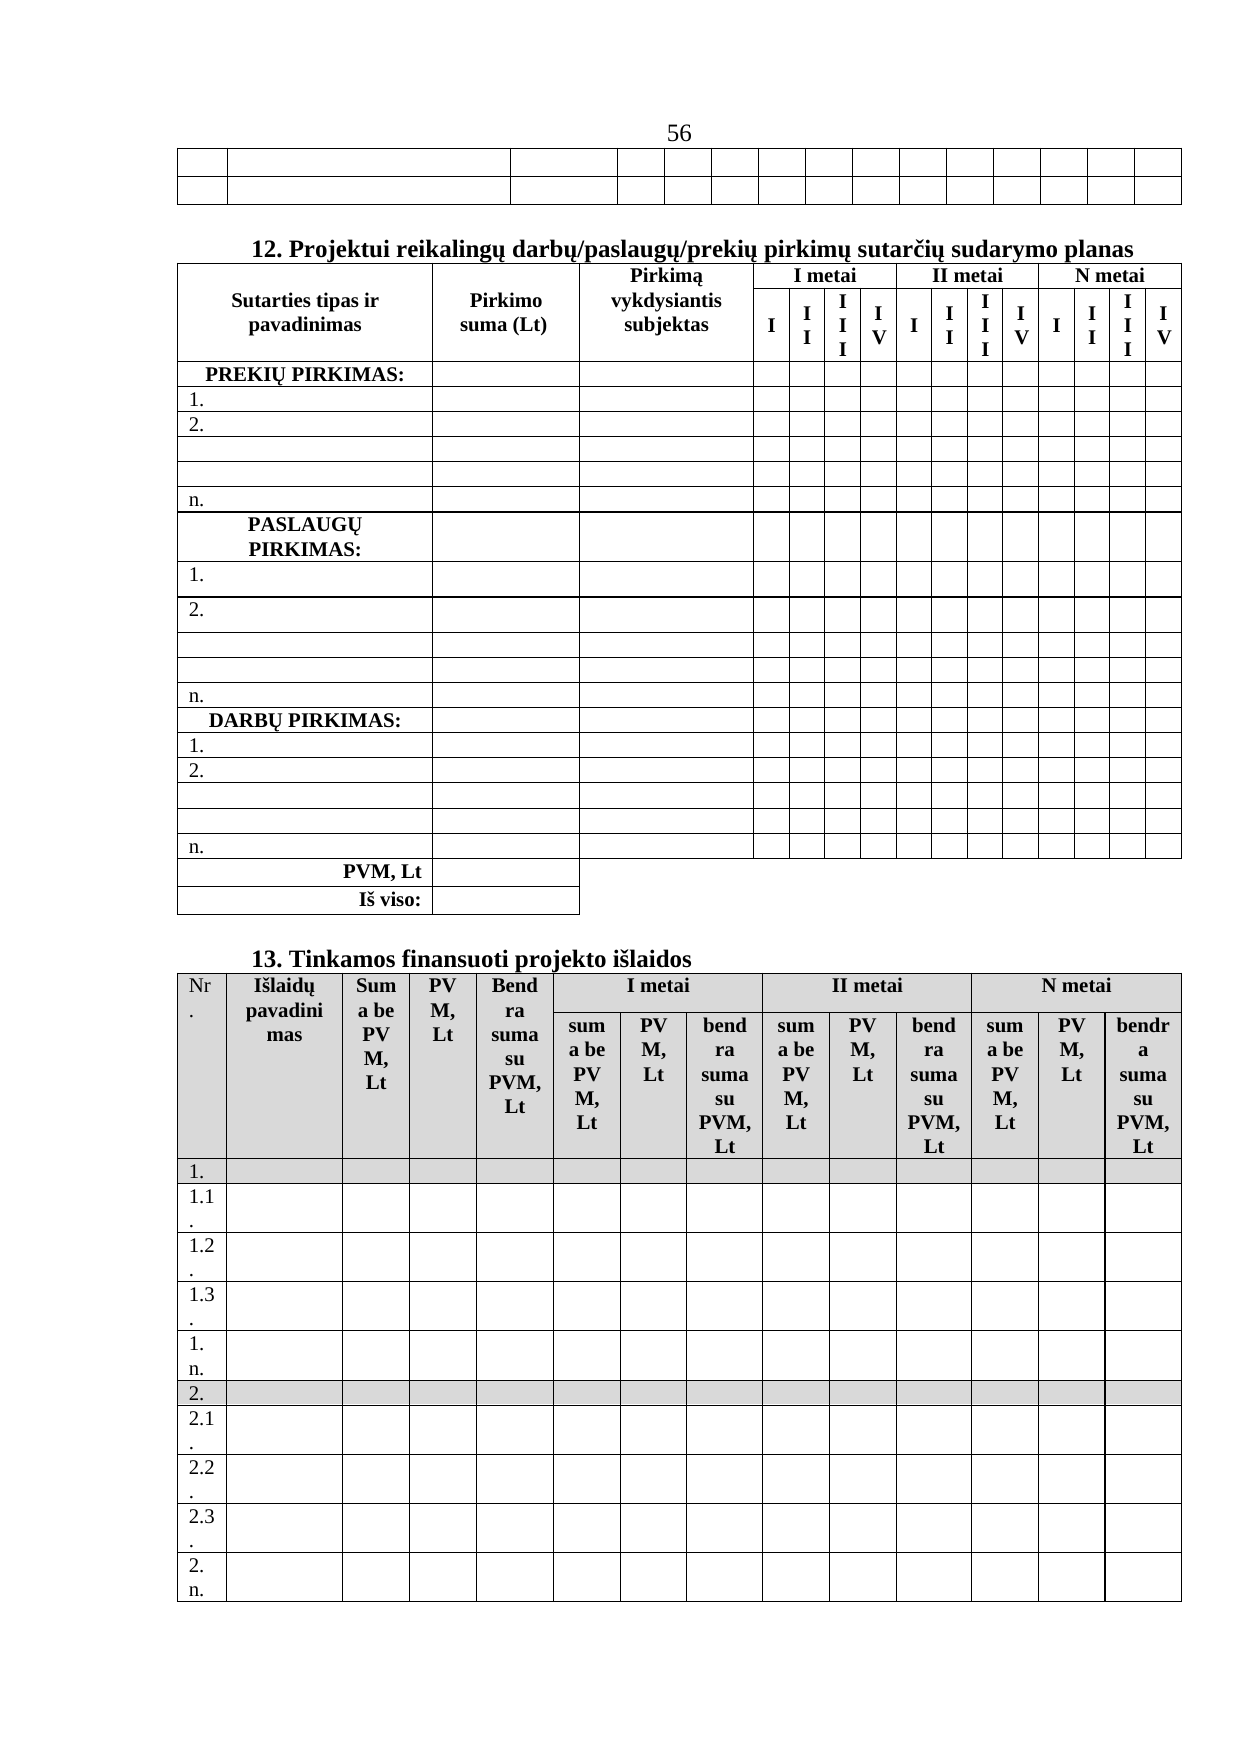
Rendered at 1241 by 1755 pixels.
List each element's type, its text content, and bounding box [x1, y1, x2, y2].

table_cell [1039, 1406, 1104, 1454]
table_cell [178, 783, 432, 807]
table_cell 2.1. [178, 1406, 226, 1454]
table_header II metai [763, 974, 971, 1012]
table_cell [580, 387, 753, 411]
text 12. Projektui reikalingų darbų/paslaugų/prekių pirkimų sutarčių sudarymo planas [177, 234, 1181, 262]
table_cell [790, 412, 824, 436]
table_cell [897, 562, 931, 596]
table_cell [227, 1282, 342, 1330]
table_cell [433, 708, 579, 732]
table_cell [860, 886, 896, 914]
table_cell [1039, 809, 1074, 832]
table_cell [580, 834, 753, 858]
table_cell [1110, 809, 1145, 832]
table_cell [897, 1331, 971, 1379]
table_cell [1039, 487, 1074, 511]
table_cell [1146, 783, 1181, 807]
table_cell [178, 809, 432, 832]
table_cell [861, 412, 896, 436]
table_cell [554, 1184, 620, 1232]
table_cell [968, 809, 1002, 832]
table_cell [712, 149, 758, 176]
table_cell [665, 149, 711, 176]
table_cell [580, 886, 753, 914]
table_cell [178, 149, 227, 176]
table_cell [1146, 633, 1181, 657]
table_cell [1003, 733, 1038, 757]
table_cell [1075, 562, 1109, 596]
table_cell [1110, 783, 1145, 807]
table_cell [754, 809, 789, 832]
table_header N metai [1039, 264, 1181, 287]
table_cell [1003, 758, 1038, 782]
table_cell 2. [178, 1381, 226, 1404]
table_cell [968, 487, 1002, 511]
table_cell [790, 362, 824, 386]
table_cell [1146, 809, 1181, 832]
table_cell [861, 758, 896, 782]
table_cell [433, 633, 579, 657]
table_cell [410, 1381, 476, 1404]
table_cell 2.3. [178, 1504, 226, 1552]
table_cell [972, 1406, 1038, 1454]
table_cell [1075, 598, 1109, 632]
table_cell [897, 1381, 971, 1404]
table_cell [433, 562, 579, 596]
table_cell 2.2. [178, 1455, 226, 1503]
table_cell [825, 513, 860, 561]
table_cell [511, 149, 617, 176]
table_cell [343, 1331, 409, 1379]
table_cell [754, 562, 789, 596]
table_cell [433, 487, 579, 511]
table_cell [932, 834, 967, 858]
table_cell [932, 362, 967, 386]
table_cell [790, 834, 824, 858]
table_cell [861, 437, 896, 461]
table_cell [178, 633, 432, 657]
table_cell bendra suma su PVM, Lt [1106, 1013, 1181, 1158]
table_cell [968, 633, 1002, 657]
table_cell [687, 1553, 762, 1601]
table_cell [861, 362, 896, 386]
table_cell [754, 362, 789, 386]
table_cell [1075, 437, 1109, 461]
table_cell [1110, 886, 1145, 914]
table_cell [763, 1455, 829, 1503]
table_cell [900, 177, 946, 204]
table_cell [1146, 412, 1181, 436]
table_cell [621, 1233, 686, 1281]
table_cell [825, 733, 860, 757]
table_cell [830, 1159, 896, 1183]
table_cell [932, 513, 967, 561]
table_cell [1135, 177, 1181, 204]
table_cell [790, 783, 824, 807]
table_cell [1106, 1455, 1181, 1503]
table_cell [433, 412, 579, 436]
table_cell [1003, 886, 1038, 914]
table_header Pirkimą vykdysiantis subjektas [580, 264, 753, 361]
table_cell [1003, 708, 1038, 732]
table_cell [1146, 834, 1181, 858]
table_cell [968, 783, 1002, 807]
table_cell [433, 362, 579, 386]
table_cell [621, 1553, 686, 1601]
table_cell [763, 1504, 829, 1552]
table_cell [1110, 633, 1145, 657]
table_cell [1146, 562, 1181, 596]
table_cell I [754, 289, 789, 361]
table_cell [580, 683, 753, 707]
table_cell [830, 1282, 896, 1330]
table_cell [477, 1381, 553, 1404]
table_cell [754, 658, 789, 682]
table_cell [554, 1553, 620, 1601]
table_cell [1075, 834, 1109, 858]
table_cell [968, 513, 1002, 561]
table_cell [825, 412, 860, 436]
table_cell [1039, 1159, 1104, 1183]
table_cell [1039, 412, 1074, 436]
table_cell [932, 683, 967, 707]
table_cell II [932, 289, 967, 361]
table_cell [621, 1159, 686, 1183]
table_cell [227, 1331, 342, 1379]
table_cell 1.2. [178, 1233, 226, 1281]
table_cell [580, 562, 753, 596]
table_cell [754, 487, 789, 511]
table_cell [897, 783, 931, 807]
table_cell [1075, 412, 1109, 436]
table_cell [897, 658, 931, 682]
table_cell [410, 1282, 476, 1330]
table_cell [554, 1233, 620, 1281]
table_cell [477, 1331, 553, 1379]
table_cell [554, 1455, 620, 1503]
table_cell [410, 1233, 476, 1281]
table_cell [763, 1159, 829, 1183]
table_cell [830, 1233, 896, 1281]
table_cell [806, 149, 852, 176]
table_cell [687, 1282, 762, 1330]
table_cell [754, 834, 789, 858]
table_cell [968, 412, 1002, 436]
table_cell [754, 886, 789, 914]
table_cell [754, 437, 789, 461]
table_cell [825, 834, 860, 858]
table_cell [1039, 387, 1074, 411]
table_cell [1110, 598, 1145, 632]
table_cell n. [178, 487, 432, 511]
table_cell [932, 598, 967, 632]
table_cell 2. [178, 412, 432, 436]
table_cell [1039, 1184, 1104, 1232]
table_cell [763, 1406, 829, 1454]
table_cell [687, 1455, 762, 1503]
table_cell IV [1003, 289, 1038, 361]
table_cell [621, 1184, 686, 1232]
table_cell [433, 437, 579, 461]
table_cell [932, 437, 967, 461]
table_cell [1075, 809, 1109, 832]
table_cell [433, 834, 579, 858]
table_cell [1074, 886, 1110, 914]
table_cell [1039, 658, 1074, 682]
table_cell [1146, 437, 1181, 461]
table_cell [825, 758, 860, 782]
table_cell [1110, 683, 1145, 707]
table_cell [830, 1406, 896, 1454]
table_header PVM, Lt [410, 974, 476, 1158]
table_cell [687, 1504, 762, 1552]
table_cell [227, 1553, 342, 1601]
table_cell [790, 562, 824, 596]
table_cell [433, 887, 579, 914]
table_cell [825, 437, 860, 461]
table_cell [178, 437, 432, 461]
table_cell [621, 1381, 686, 1404]
table_cell [897, 1406, 971, 1454]
table_cell [1075, 462, 1109, 486]
table_cell [554, 1504, 620, 1552]
table_cell II [1075, 289, 1109, 361]
table_cell [410, 1159, 476, 1183]
table_cell [1039, 1331, 1104, 1379]
table_cell [1075, 683, 1109, 707]
table_cell [410, 1504, 476, 1552]
table_cell [1106, 1504, 1181, 1552]
table_cell [861, 513, 896, 561]
table_cell [1110, 708, 1145, 732]
table_cell [897, 1159, 971, 1183]
table_cell [790, 513, 824, 561]
table_cell [1110, 859, 1145, 886]
table_cell [932, 658, 967, 682]
table_cell [932, 859, 967, 886]
table_cell [1106, 1233, 1181, 1281]
table_cell [754, 412, 789, 436]
table_cell [825, 783, 860, 807]
table_header Pirkimo suma (Lt) [433, 264, 579, 361]
table_cell [580, 487, 753, 511]
table_cell [410, 1406, 476, 1454]
table_cell [1106, 1184, 1181, 1232]
table_cell 1. [178, 733, 432, 757]
table_cell [687, 1381, 762, 1404]
table_cell IV [861, 289, 896, 361]
table_cell [972, 1553, 1038, 1601]
table_cell [1039, 462, 1074, 486]
table_cell [343, 1159, 409, 1183]
table_cell [861, 783, 896, 807]
table_cell [1110, 462, 1145, 486]
table_cell [790, 733, 824, 757]
table_cell [972, 1282, 1038, 1330]
table_header I metai [554, 974, 762, 1012]
table_cell [1146, 487, 1181, 511]
table_cell [932, 412, 967, 436]
table_cell [1003, 658, 1038, 682]
table_cell [1039, 1553, 1104, 1601]
table_cell [1003, 783, 1038, 807]
table_cell III [968, 289, 1002, 361]
table_cell [1039, 1282, 1104, 1330]
table_cell [580, 362, 753, 386]
table_cell PVM, Lt [1039, 1013, 1104, 1158]
table_cell [1074, 859, 1110, 886]
table_cell I [897, 289, 931, 361]
table_cell [1146, 733, 1181, 757]
table_cell [477, 1455, 553, 1503]
table_cell [580, 412, 753, 436]
table_cell 1. n. [178, 1331, 226, 1379]
table_cell [1003, 487, 1038, 511]
table_cell [433, 758, 579, 782]
table_cell [228, 177, 510, 204]
table_cell [897, 598, 931, 632]
table_cell [433, 783, 579, 807]
table_cell [897, 1553, 971, 1601]
table_cell [825, 387, 860, 411]
table_cell [932, 733, 967, 757]
table_cell [972, 1233, 1038, 1281]
table_cell [1106, 1331, 1181, 1379]
table_cell [1075, 708, 1109, 732]
table_cell suma be PVM, Lt [972, 1013, 1038, 1158]
table_cell [477, 1233, 553, 1281]
table_cell [712, 177, 758, 204]
table_cell [1110, 412, 1145, 436]
table_cell [897, 1282, 971, 1330]
table_cell n. [178, 834, 432, 858]
table_cell [830, 1184, 896, 1232]
table_cell suma be PVM, Lt [763, 1013, 829, 1158]
table_cell [1110, 834, 1145, 858]
table_cell [754, 758, 789, 782]
table_cell [754, 598, 789, 632]
table_cell [825, 859, 860, 886]
table_cell [580, 783, 753, 807]
table_cell [763, 1381, 829, 1404]
table_cell PVM, Lt [830, 1013, 896, 1158]
table_cell [1106, 1282, 1181, 1330]
table_cell [790, 633, 824, 657]
table_cell [789, 886, 825, 914]
table_cell 2. [178, 758, 432, 782]
table_cell [433, 683, 579, 707]
table_cell [227, 1233, 342, 1281]
table_cell I [1039, 289, 1074, 361]
table_cell [967, 859, 1003, 886]
table_cell [825, 809, 860, 832]
table_cell [861, 658, 896, 682]
table_cell suma be PVM, Lt [554, 1013, 620, 1158]
table_cell III [1110, 289, 1145, 361]
table_cell [1146, 462, 1181, 486]
table_cell [1075, 658, 1109, 682]
table_cell [477, 1159, 553, 1183]
table_cell [1039, 1504, 1104, 1552]
table_cell [825, 598, 860, 632]
table_cell [861, 834, 896, 858]
table_cell [1110, 487, 1145, 511]
table_cell PVM, Lt [621, 1013, 686, 1158]
table_cell [1135, 149, 1181, 176]
table_cell [433, 809, 579, 832]
table_cell [1003, 412, 1038, 436]
table_cell [968, 598, 1002, 632]
table_cell [790, 487, 824, 511]
table_header Sutarties tipas ir pavadinimas [178, 264, 432, 361]
table_cell [968, 658, 1002, 682]
table_cell [433, 859, 579, 886]
table_cell [1003, 859, 1038, 886]
table_cell [433, 387, 579, 411]
table_cell [1146, 387, 1181, 411]
table_cell [580, 859, 753, 886]
table_cell [763, 1282, 829, 1330]
table_cell [554, 1406, 620, 1454]
table_cell [1106, 1553, 1181, 1601]
table_cell [1003, 462, 1038, 486]
table_cell [433, 658, 579, 682]
table_cell [759, 177, 805, 204]
table_cell [687, 1331, 762, 1379]
table_cell [343, 1455, 409, 1503]
table_cell [1039, 362, 1074, 386]
table_cell Iš viso: [178, 887, 432, 914]
table_cell [1145, 859, 1181, 886]
table_cell [932, 886, 967, 914]
table_cell [343, 1553, 409, 1601]
table_cell [830, 1331, 896, 1379]
table_cell PREKIŲ PIRKIMAS: [178, 362, 432, 386]
table_cell [789, 859, 825, 886]
table_cell [178, 462, 432, 486]
table_cell [754, 733, 789, 757]
table_cell [1110, 387, 1145, 411]
table_cell [1075, 758, 1109, 782]
table_cell [932, 758, 967, 782]
table_cell [1146, 658, 1181, 682]
table_cell [1003, 598, 1038, 632]
table_cell [763, 1233, 829, 1281]
table_cell [477, 1553, 553, 1601]
table_cell [1110, 733, 1145, 757]
table_header Išlaidų pavadinimas [227, 974, 342, 1158]
table_cell [554, 1282, 620, 1330]
table_cell [932, 562, 967, 596]
table_cell [932, 809, 967, 832]
table_cell [687, 1184, 762, 1232]
table_cell [972, 1159, 1038, 1183]
table_cell [433, 513, 579, 561]
table_cell [932, 387, 967, 411]
table_cell [621, 1455, 686, 1503]
table_cell [1039, 834, 1074, 858]
table_cell [1110, 513, 1145, 561]
table_cell [1088, 149, 1134, 176]
table_cell [790, 708, 824, 732]
table_cell [343, 1381, 409, 1404]
table_cell [825, 886, 860, 914]
table_cell [932, 783, 967, 807]
table_cell [621, 1406, 686, 1454]
table_cell [897, 733, 931, 757]
table_cell [1106, 1159, 1181, 1183]
table_cell [477, 1282, 553, 1330]
table_cell [861, 598, 896, 632]
table_cell [1039, 783, 1074, 807]
table_cell [763, 1553, 829, 1601]
table_cell [897, 758, 931, 782]
table_cell bendra suma su PVM, Lt [897, 1013, 971, 1158]
table_cell [853, 149, 899, 176]
table_cell [754, 387, 789, 411]
table_cell [968, 758, 1002, 782]
table_cell [932, 633, 967, 657]
table_cell [830, 1504, 896, 1552]
table_cell [1039, 708, 1074, 732]
table_cell [754, 513, 789, 561]
table_cell [1039, 513, 1074, 561]
table_cell [947, 177, 993, 204]
table_cell [665, 177, 711, 204]
table_cell [343, 1504, 409, 1552]
table_cell [861, 733, 896, 757]
table_cell [1039, 598, 1074, 632]
table_cell [763, 1184, 829, 1232]
table_cell [790, 437, 824, 461]
table_cell [1003, 834, 1038, 858]
table_cell [900, 149, 946, 176]
table_cell [1003, 562, 1038, 596]
table_cell [1039, 1455, 1104, 1503]
table_cell [754, 783, 789, 807]
table_cell III [825, 289, 860, 361]
table_cell [825, 708, 860, 732]
table_cell [1075, 783, 1109, 807]
table_cell [554, 1159, 620, 1183]
table_cell [227, 1455, 342, 1503]
table_cell [1146, 362, 1181, 386]
table_cell [1039, 633, 1074, 657]
table_cell bendra suma su PVM, Lt [687, 1013, 762, 1158]
table_cell [861, 462, 896, 486]
table_cell [1075, 387, 1109, 411]
table_cell [1041, 177, 1087, 204]
table_cell [1039, 1381, 1104, 1404]
table_cell IV [1146, 289, 1181, 361]
table_cell [830, 1553, 896, 1601]
table_cell [410, 1455, 476, 1503]
table_cell 1. [178, 1159, 226, 1183]
table_cell [897, 412, 931, 436]
text 13. Tinkamos finansuoti projekto išlaidos [177, 944, 1181, 972]
table_cell [967, 886, 1003, 914]
table_cell DARBŲ PIRKIMAS: [178, 708, 432, 732]
table_cell [790, 462, 824, 486]
table_cell [343, 1406, 409, 1454]
table_cell [227, 1159, 342, 1183]
table_cell [972, 1504, 1038, 1552]
table_cell [580, 437, 753, 461]
table_cell [1110, 562, 1145, 596]
table_cell [968, 387, 1002, 411]
table_cell [433, 598, 579, 632]
table_cell [227, 1406, 342, 1454]
table_cell [618, 149, 664, 176]
table_cell [580, 733, 753, 757]
table_cell [621, 1504, 686, 1552]
table_cell [343, 1282, 409, 1330]
table_cell [968, 462, 1002, 486]
table_cell [227, 1504, 342, 1552]
table_cell [511, 177, 617, 204]
table_cell [790, 683, 824, 707]
table_cell [754, 859, 789, 886]
table_header N metai [972, 974, 1181, 1012]
table_cell [687, 1406, 762, 1454]
table_cell [1039, 683, 1074, 707]
table_cell [972, 1455, 1038, 1503]
table_cell [754, 683, 789, 707]
table_cell [790, 658, 824, 682]
table_cell [554, 1331, 620, 1379]
table_cell [1075, 487, 1109, 511]
table_cell [410, 1553, 476, 1601]
table_cell [968, 362, 1002, 386]
table_cell [687, 1233, 762, 1281]
table_cell [343, 1184, 409, 1232]
table_cell [1039, 562, 1074, 596]
table_cell [790, 598, 824, 632]
table_cell [968, 683, 1002, 707]
table_cell [897, 633, 931, 657]
table_cell PVM, Lt [178, 859, 432, 886]
table_header Suma be PVM, Lt [343, 974, 409, 1158]
table_cell II [790, 289, 824, 361]
table_cell [228, 149, 510, 176]
table_cell [1110, 758, 1145, 782]
table_cell [580, 633, 753, 657]
table_cell [932, 462, 967, 486]
table_cell [1075, 513, 1109, 561]
table_cell [554, 1381, 620, 1404]
table_cell [825, 562, 860, 596]
table_cell [1106, 1406, 1181, 1454]
table_cell [1110, 362, 1145, 386]
table_cell [897, 683, 931, 707]
table_cell [477, 1504, 553, 1552]
table_cell [861, 633, 896, 657]
table_cell [825, 658, 860, 682]
table_cell [897, 809, 931, 832]
table_cell [1003, 513, 1038, 561]
table_cell [227, 1381, 342, 1404]
table_cell [830, 1381, 896, 1404]
table_cell [410, 1184, 476, 1232]
table_cell [754, 708, 789, 732]
table_cell [1146, 598, 1181, 632]
table_cell [968, 708, 1002, 732]
table_cell [580, 513, 753, 561]
table_cell [896, 886, 932, 914]
table_cell [897, 487, 931, 511]
table_cell [853, 177, 899, 204]
table_cell [580, 708, 753, 732]
table_cell [1041, 149, 1087, 176]
table_cell [1003, 387, 1038, 411]
table_cell [896, 859, 932, 886]
table_cell [897, 1455, 971, 1503]
table_cell [621, 1331, 686, 1379]
table_cell [580, 758, 753, 782]
table_cell [754, 462, 789, 486]
table_cell [1039, 733, 1074, 757]
table_cell [897, 1504, 971, 1552]
table_cell [968, 562, 1002, 596]
table_cell [1039, 859, 1074, 886]
table_cell [759, 149, 805, 176]
table_cell [806, 177, 852, 204]
table_cell [932, 708, 967, 732]
table_cell [763, 1331, 829, 1379]
table_cell [1088, 177, 1134, 204]
table_cell [621, 1282, 686, 1330]
table_cell PASLAUGŲ PIRKIMAS: [178, 513, 432, 561]
table_cell [897, 362, 931, 386]
table_cell [1039, 758, 1074, 782]
table_cell [897, 437, 931, 461]
table_cell [754, 633, 789, 657]
table_cell [790, 387, 824, 411]
table_cell [1039, 437, 1074, 461]
table_cell [790, 758, 824, 782]
table_cell [580, 658, 753, 682]
table_cell [433, 462, 579, 486]
table_cell [897, 1184, 971, 1232]
table_cell [1146, 683, 1181, 707]
table_cell [1075, 362, 1109, 386]
table_cell [968, 834, 1002, 858]
table_cell [1003, 437, 1038, 461]
table_cell [1003, 362, 1038, 386]
table_cell [861, 683, 896, 707]
table_cell [861, 562, 896, 596]
table_cell [861, 487, 896, 511]
table_cell [897, 513, 931, 561]
table_cell [972, 1381, 1038, 1404]
table_cell [1039, 886, 1074, 914]
table_cell [790, 809, 824, 832]
table_cell [825, 462, 860, 486]
table_cell [968, 733, 1002, 757]
table_cell [860, 859, 896, 886]
table_header II metai [897, 264, 1038, 287]
table_cell [580, 598, 753, 632]
table_cell [1110, 437, 1145, 461]
table_cell [994, 177, 1040, 204]
table_cell 2. n. [178, 1553, 226, 1601]
table_cell [1003, 809, 1038, 832]
table_cell [1146, 708, 1181, 732]
table_cell [861, 708, 896, 732]
table_cell [1146, 513, 1181, 561]
table_cell [947, 149, 993, 176]
table_cell [897, 462, 931, 486]
table_cell [825, 683, 860, 707]
table_cell [932, 487, 967, 511]
table_header I metai [754, 264, 896, 287]
table_cell [477, 1184, 553, 1232]
table_cell [897, 834, 931, 858]
table_cell [1003, 683, 1038, 707]
table_cell [580, 462, 753, 486]
table_cell [178, 658, 432, 682]
table_cell [897, 387, 931, 411]
table_cell [861, 809, 896, 832]
table_cell [1039, 1233, 1104, 1281]
table_cell [972, 1331, 1038, 1379]
table_cell [1110, 658, 1145, 682]
table_cell [1145, 886, 1181, 914]
table_cell [178, 177, 227, 204]
table_cell 1.1. [178, 1184, 226, 1232]
table_cell [1075, 733, 1109, 757]
table_cell 1. [178, 562, 432, 596]
table_cell 1. [178, 387, 432, 411]
table_cell [433, 733, 579, 757]
table_header Nr. [178, 974, 226, 1158]
table_cell 2. [178, 598, 432, 632]
table_cell [968, 437, 1002, 461]
table_cell [825, 487, 860, 511]
table_cell [972, 1184, 1038, 1232]
table_cell [1106, 1381, 1181, 1404]
table_cell [1003, 633, 1038, 657]
table_cell [410, 1331, 476, 1379]
table_cell n. [178, 683, 432, 707]
table_cell [830, 1455, 896, 1503]
table_header Bendra suma su PVM, Lt [477, 974, 553, 1158]
table_cell [1075, 633, 1109, 657]
table_cell [687, 1159, 762, 1183]
table_cell [825, 633, 860, 657]
table_cell [1146, 758, 1181, 782]
table_cell [477, 1406, 553, 1454]
table_cell [825, 362, 860, 386]
table_cell [897, 708, 931, 732]
table_cell [994, 149, 1040, 176]
table_cell [343, 1233, 409, 1281]
table_cell [618, 177, 664, 204]
table_cell [897, 1233, 971, 1281]
table_cell [227, 1184, 342, 1232]
table_cell 1.3. [178, 1282, 226, 1330]
table_cell [580, 809, 753, 832]
table_cell [861, 387, 896, 411]
